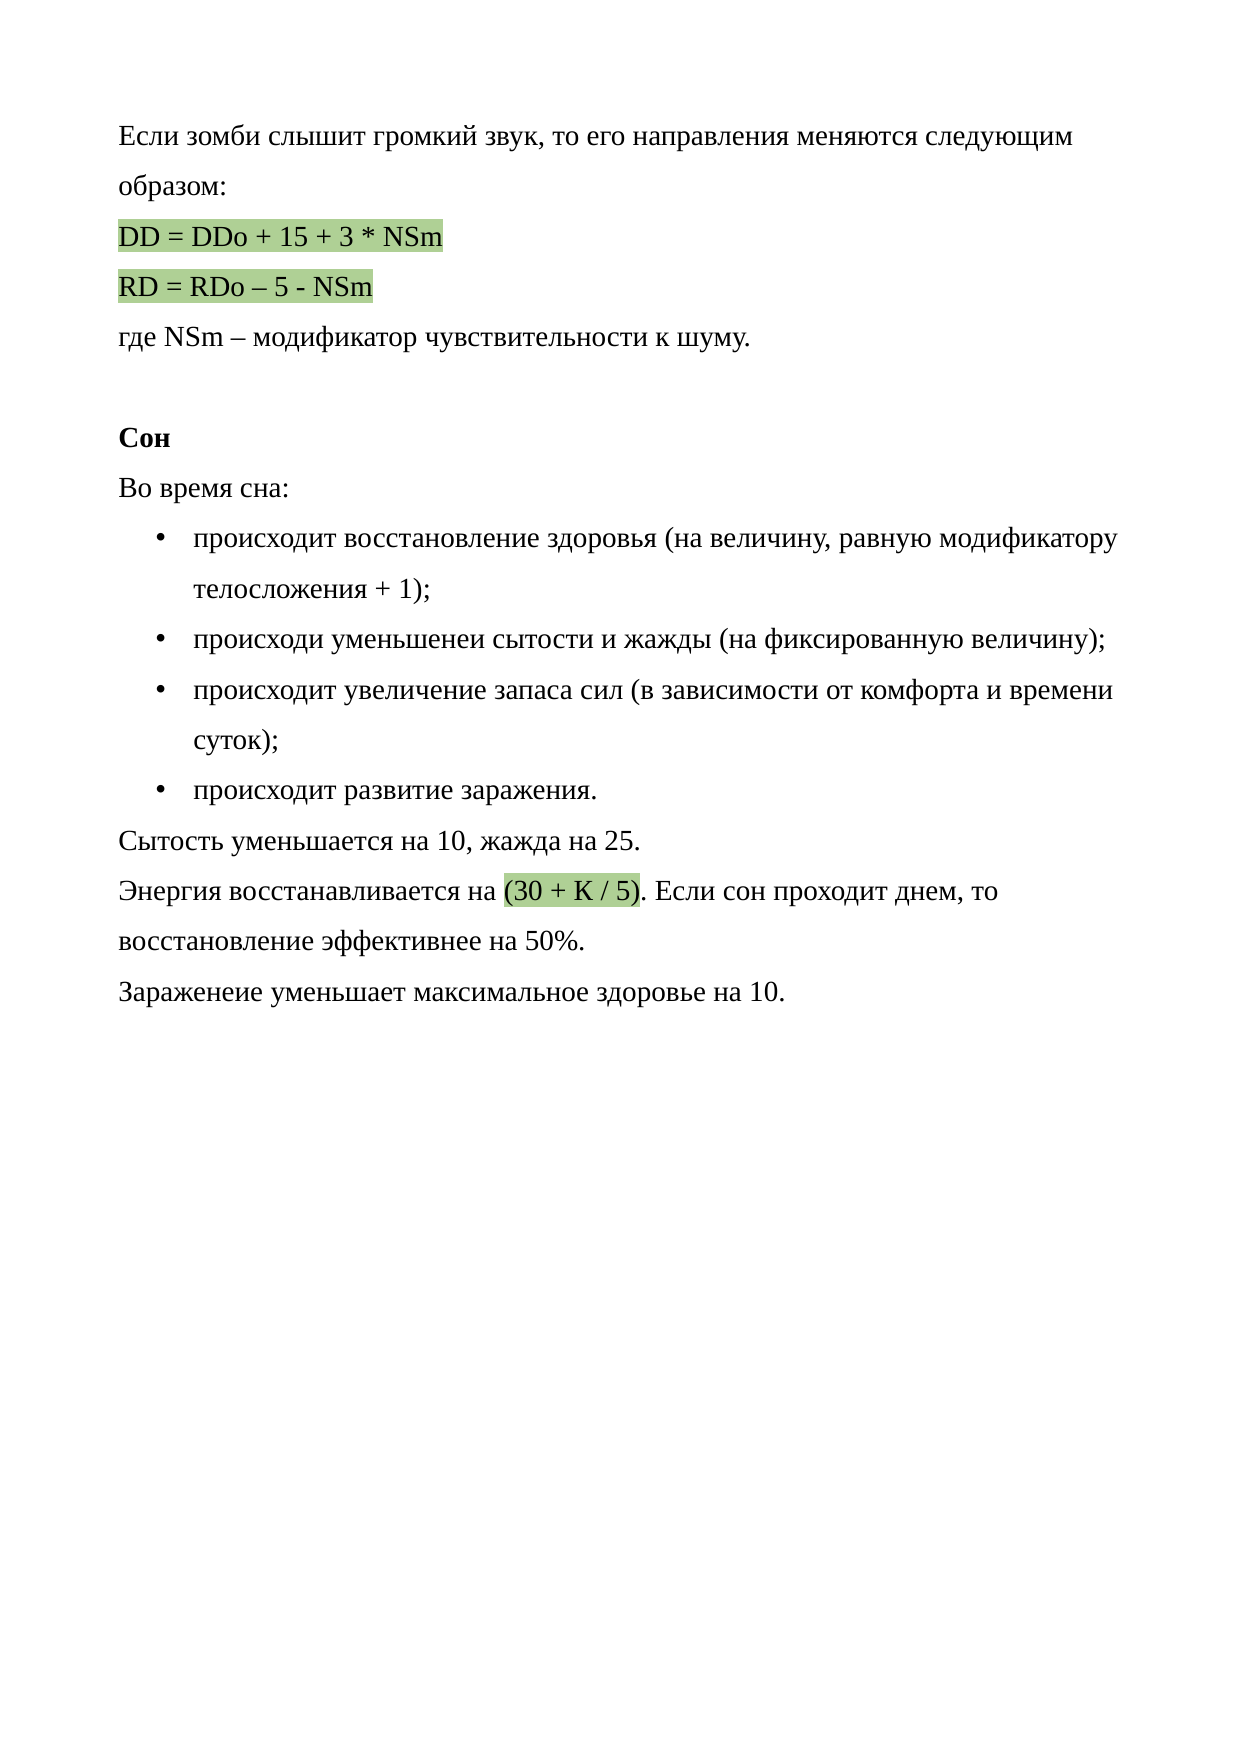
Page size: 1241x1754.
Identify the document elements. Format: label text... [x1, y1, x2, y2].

text где NSm – модификатор чувствительности к шуму. [118, 319, 1122, 353]
text RD = RDo – 5 - NSm [118, 269, 1122, 303]
text Энергия восстанавливается на (30 + К / 5). Если сон проходит днем, то восстановление эффективнее на 50%. [118, 873, 1122, 957]
text Зараженеие уменьшает максимальное здоровье на 10. [118, 974, 1122, 1007]
list происходит увеличение запаса сил (в зависимости от комфорта и времени суток); [156, 672, 1122, 756]
text Во время сна: [118, 470, 1122, 504]
text DD = DDo + 15 + 3 * NSm [118, 219, 1122, 252]
list происходит восстановление здоровья (на величину, равную модификатору телосложения + 1); [156, 521, 1122, 604]
list происходи уменьшенеи сытости и жажды (на фиксированную величину); [156, 621, 1122, 655]
text Сытость уменьшается на 10, жажда на 25. [118, 823, 1122, 856]
text Если зомби слышит громкий звук, то его направления меняются следующим образом: [118, 118, 1122, 202]
text Сон [118, 420, 1122, 453]
list происходит развитие заражения. [156, 772, 1122, 806]
